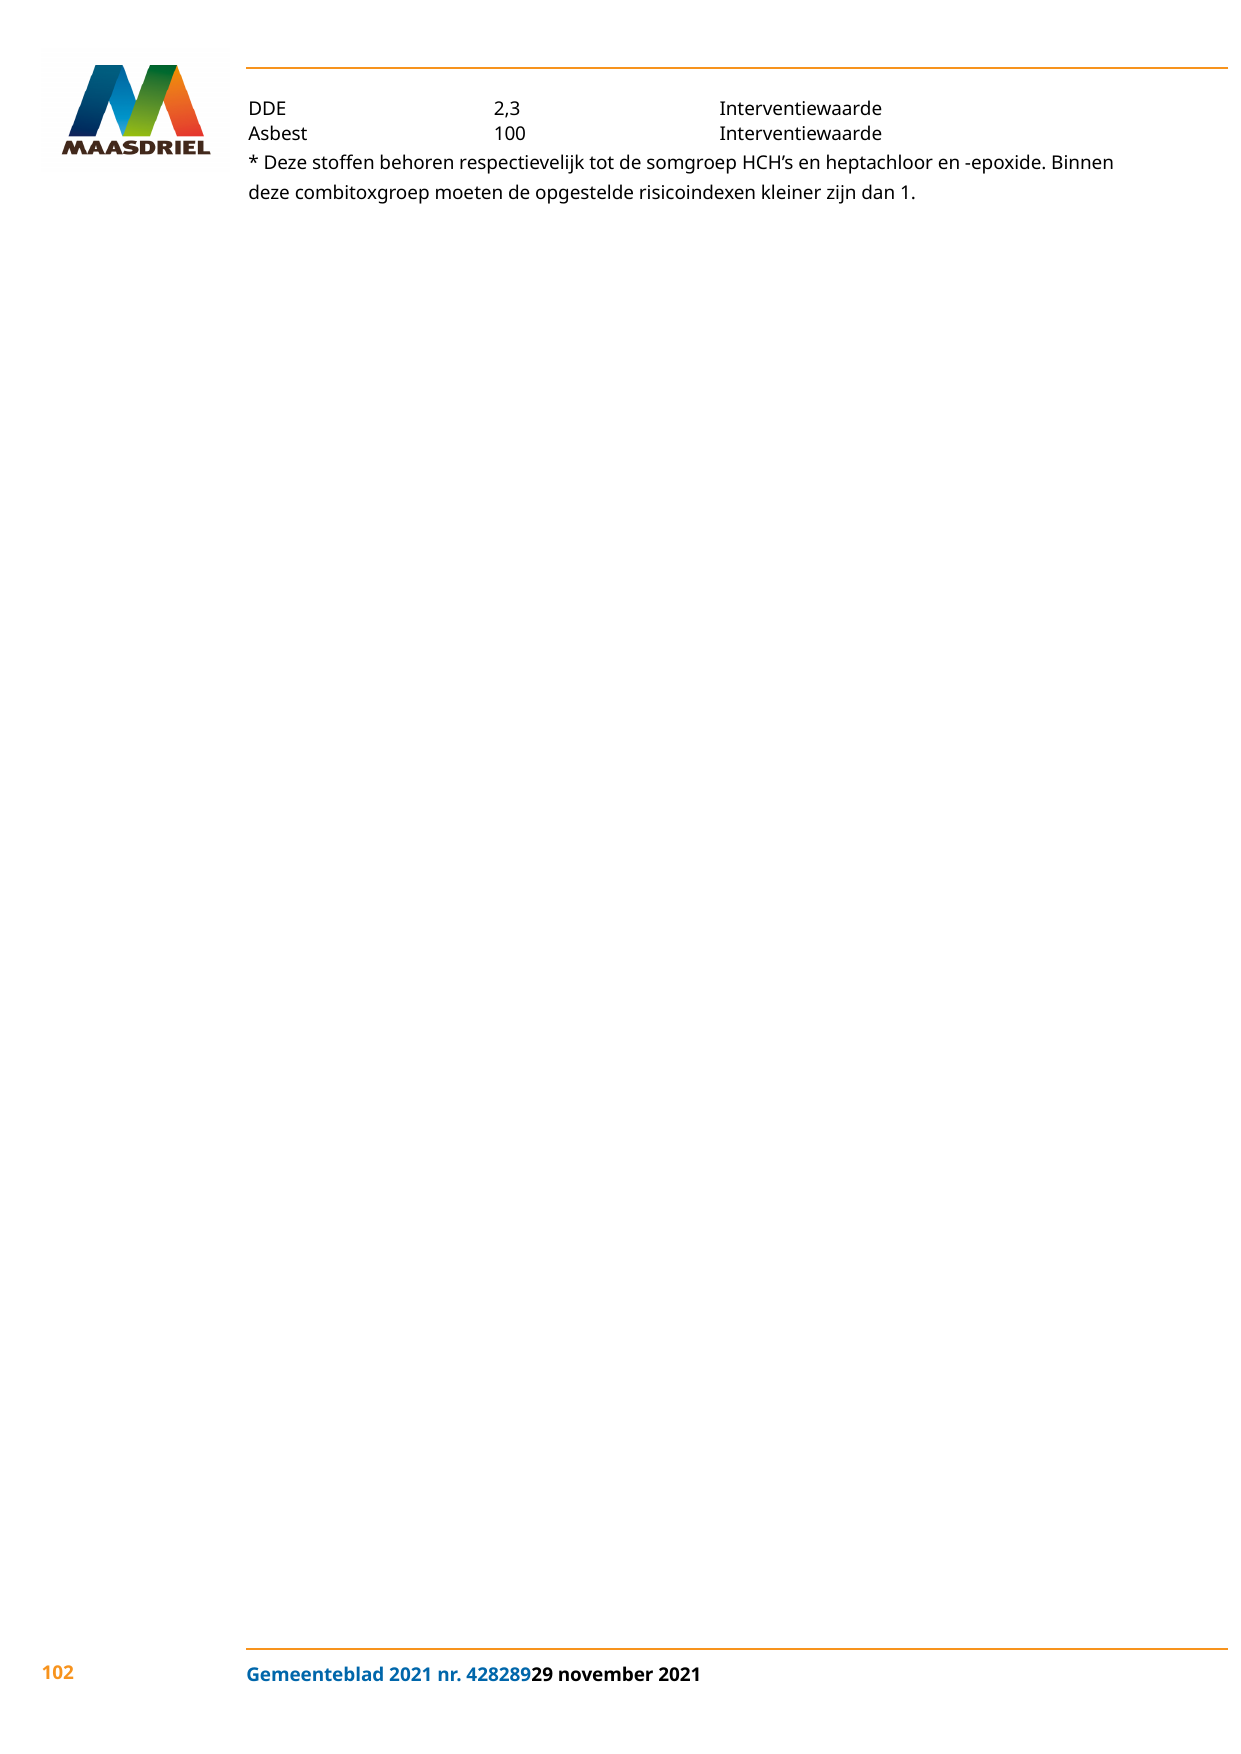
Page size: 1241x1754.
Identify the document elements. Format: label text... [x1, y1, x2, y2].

table_cell DDE [248, 95, 493, 121]
table_cell 2,3 [494, 95, 719, 121]
table_cell Interventiewaarde [719, 95, 1152, 121]
picture [41, 47, 231, 172]
table_cell Asbest [248, 121, 493, 146]
table_cell Interventiewaarde [719, 121, 1152, 146]
text * Deze stoffen behoren respectievelijk tot de somgroep HCH’s en heptachloor en -epoxide. Binnen deze combitoxgroep moeten de opgestelde risicoindexen kleiner zijn dan 1. [248, 149, 1152, 205]
table_cell 100 [494, 121, 719, 146]
